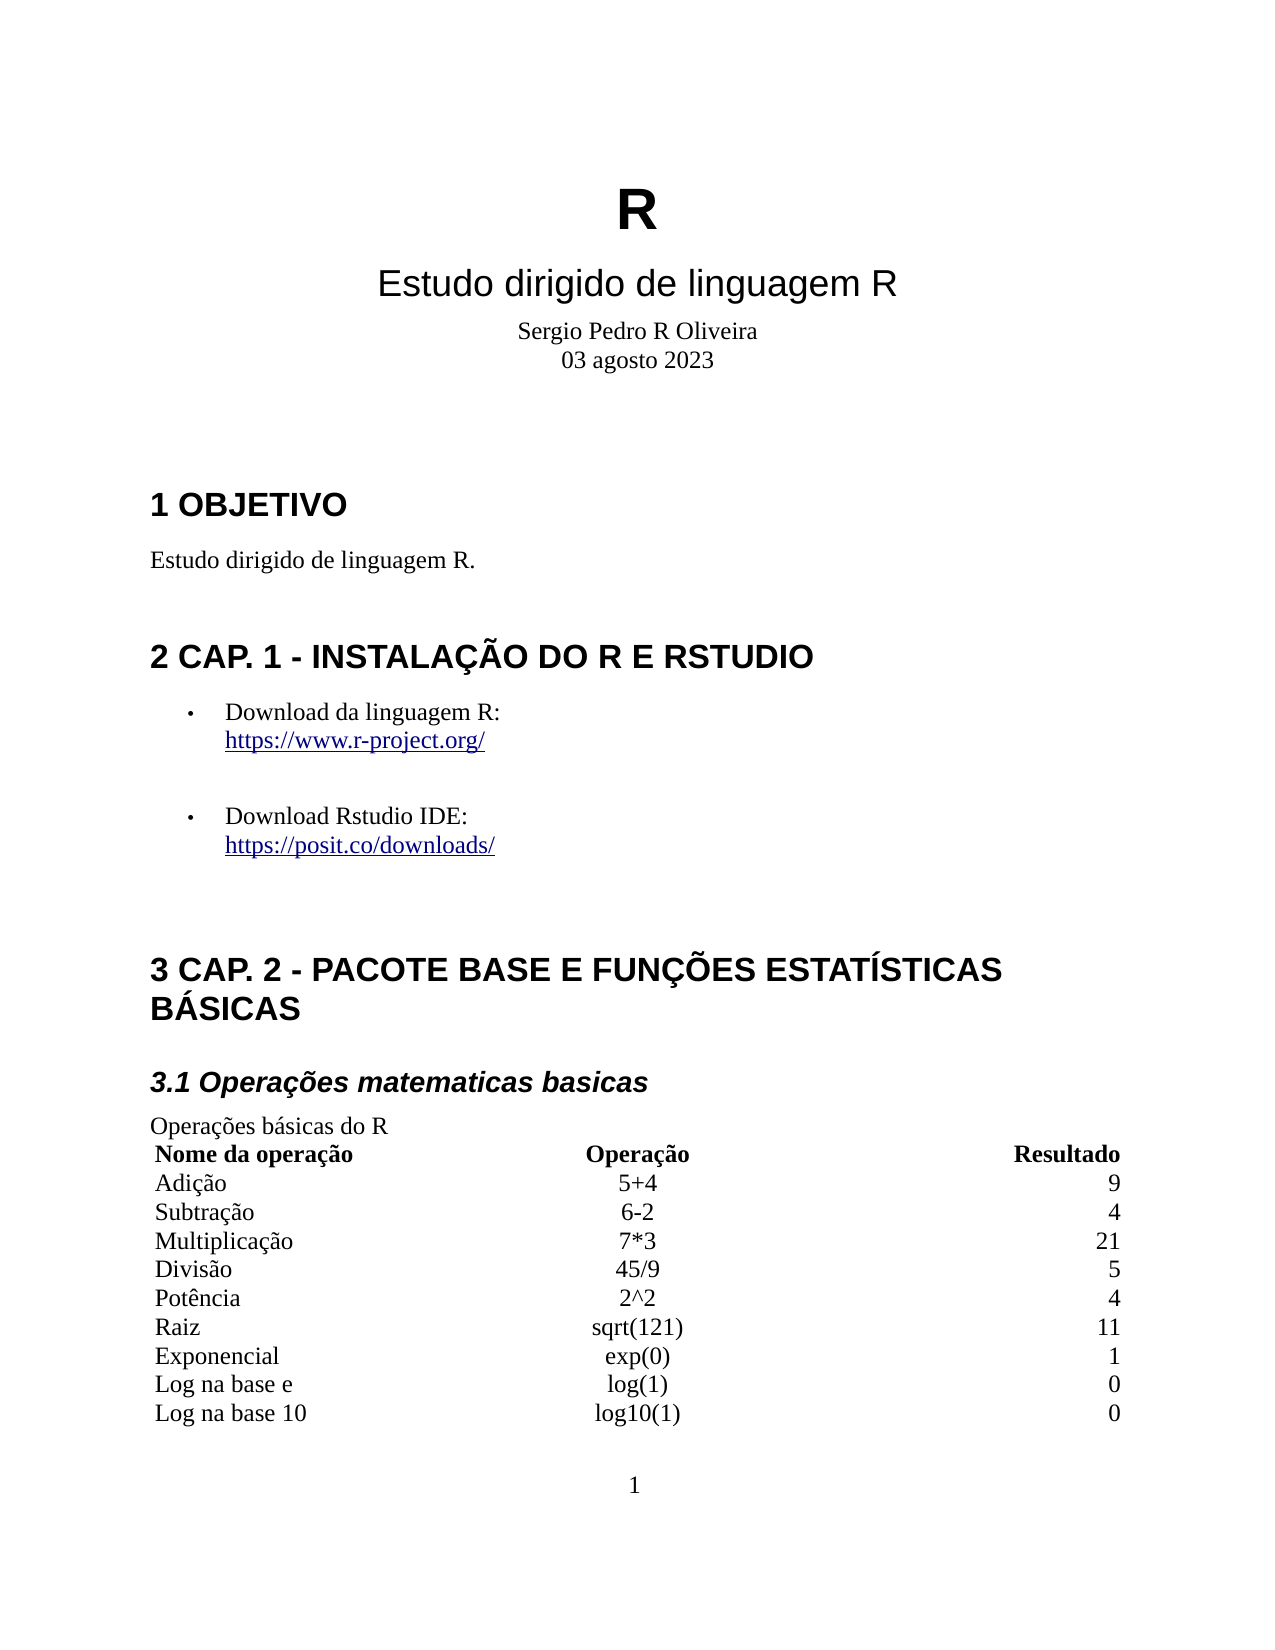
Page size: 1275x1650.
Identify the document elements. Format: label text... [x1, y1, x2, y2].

table_cell log(1) [475, 1370, 800, 1398]
table_cell 45/9 [475, 1255, 800, 1283]
text Sergio Pedro R Oliveira [150, 316, 1125, 345]
table_cell 6-2 [475, 1197, 800, 1226]
table_cell 4 [800, 1197, 1125, 1226]
table_cell 0 [800, 1370, 1125, 1398]
table_header Operação [475, 1140, 800, 1168]
table_cell 1 [800, 1341, 1125, 1369]
table_cell Subtração [150, 1197, 475, 1226]
table_cell 0 [800, 1398, 1125, 1427]
table_cell 11 [800, 1312, 1125, 1341]
table_cell 7*3 [475, 1226, 800, 1254]
table_cell 5+4 [475, 1168, 800, 1197]
table_cell Divisão [150, 1255, 475, 1283]
text 03 agosto 2023 [150, 345, 1125, 374]
title R [150, 175, 1125, 242]
table_cell 9 [800, 1168, 1125, 1197]
table_cell exp(0) [475, 1341, 800, 1369]
subtitle 2 CAP. 1 - INSTALAÇÃO DO R E RSTUDIO [150, 637, 1125, 675]
subtitle 3 CAP. 2 - PACOTE BASE E FUNÇÕES ESTATÍSTICAS BÁSICAS [150, 950, 1125, 1027]
table_cell Exponencial [150, 1341, 475, 1369]
text Estudo dirigido de linguagem R. [150, 545, 1125, 603]
table_cell 5 [800, 1255, 1125, 1283]
subtitle 3.1 Operações matematicas basicas [150, 1065, 1125, 1098]
table_cell 21 [800, 1226, 1125, 1254]
table_cell Multiplicação [150, 1226, 475, 1254]
table_cell 4 [800, 1283, 1125, 1312]
table_cell Log na base e [150, 1370, 475, 1398]
table_header Resultado [800, 1140, 1125, 1168]
list Download da linguagem R: https://www.r-project.org/ [187, 697, 1125, 783]
table_cell sqrt(121) [475, 1312, 800, 1341]
subtitle Estudo dirigido de linguagem R [150, 261, 1125, 304]
table_cell Potência [150, 1283, 475, 1312]
table_cell Log na base 10 [150, 1398, 475, 1427]
table_cell 2^2 [475, 1283, 800, 1312]
subtitle 1 OBJETIVO [150, 485, 1125, 524]
table_header Nome da operação [150, 1140, 475, 1168]
table_cell Raiz [150, 1312, 475, 1341]
list Download Rstudio IDE: https://posit.co/downloads/ [187, 801, 1125, 887]
table_cell Adição [150, 1168, 475, 1197]
text Operações básicas do R [150, 1111, 1125, 1139]
table_cell log10(1) [475, 1398, 800, 1427]
